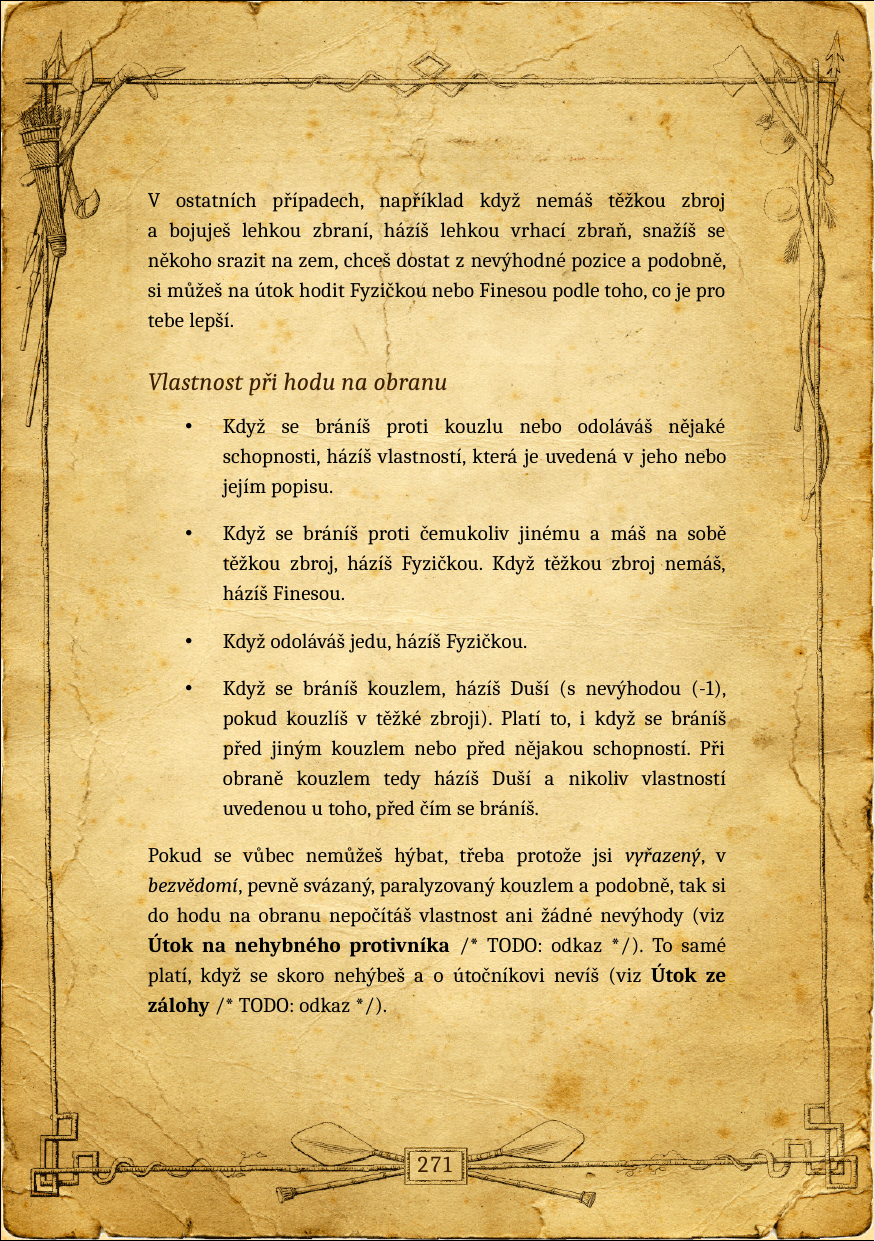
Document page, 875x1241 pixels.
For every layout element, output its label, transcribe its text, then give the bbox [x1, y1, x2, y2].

list Když se bráníš kouzlem, házíš Duší (s⁠ nevýhodou (-1), pokud kouzlíš v⁠ těžké zbroji). Platí to, i⁠ když se bráníš před jiným kouzlem nebo před nějakou schopností. Při obraně kouzlem tedy házíš Duší a⁠ nikoliv vlastností uvedenou u⁠ toho, před čím se bráníš. [185, 677, 726, 820]
text Pokud se vůbec nemůžeš hýbat, třeba protože jsi vyřazený, v⁠ bezvědomí, pevně svázaný, paralyzovaný kouzlem a⁠ podobně, tak si do hodu na obranu nepočítáš vlastnost ani žádné nevýhody (viz Útok na nehybného protivníka /* TODO: odkaz */). To samé platí, když se skoro nehýbeš a⁠ o⁠ útočníkovi nevíš (viz Útok ze zálohy /* TODO: odkaz */). [148, 844, 726, 1017]
list Když se bráníš proti kouzlu nebo odoláváš nějaké schopnosti, házíš vlastností, která je uvedená v⁠ jeho nebo jejím popisu. [185, 414, 726, 498]
list Když odoláváš jedu, házíš Fyzičkou. [185, 629, 726, 653]
list Když se bráníš proti čemukoliv jinému a⁠ máš na sobě těžkou zbroj, házíš Fyzičkou. Když těžkou zbroj nemáš, házíš Finesou. [185, 522, 726, 606]
subtitle Vlastnost při hodu na obranu [148, 368, 726, 397]
text V⁠ ostatních případech, například když nemáš těžkou zbroj a⁠ bojuješ lehkou zbraní, házíš lehkou vrhací zbraň, snažíš se někoho srazit na zem, chceš dostat z⁠ nevýhodné pozice a⁠ podobně, si můžeš na útok hodit Fyzičkou nebo Finesou podle toho, co je pro tebe lepší. [148, 189, 726, 333]
picture [1, 1, 874, 1240]
